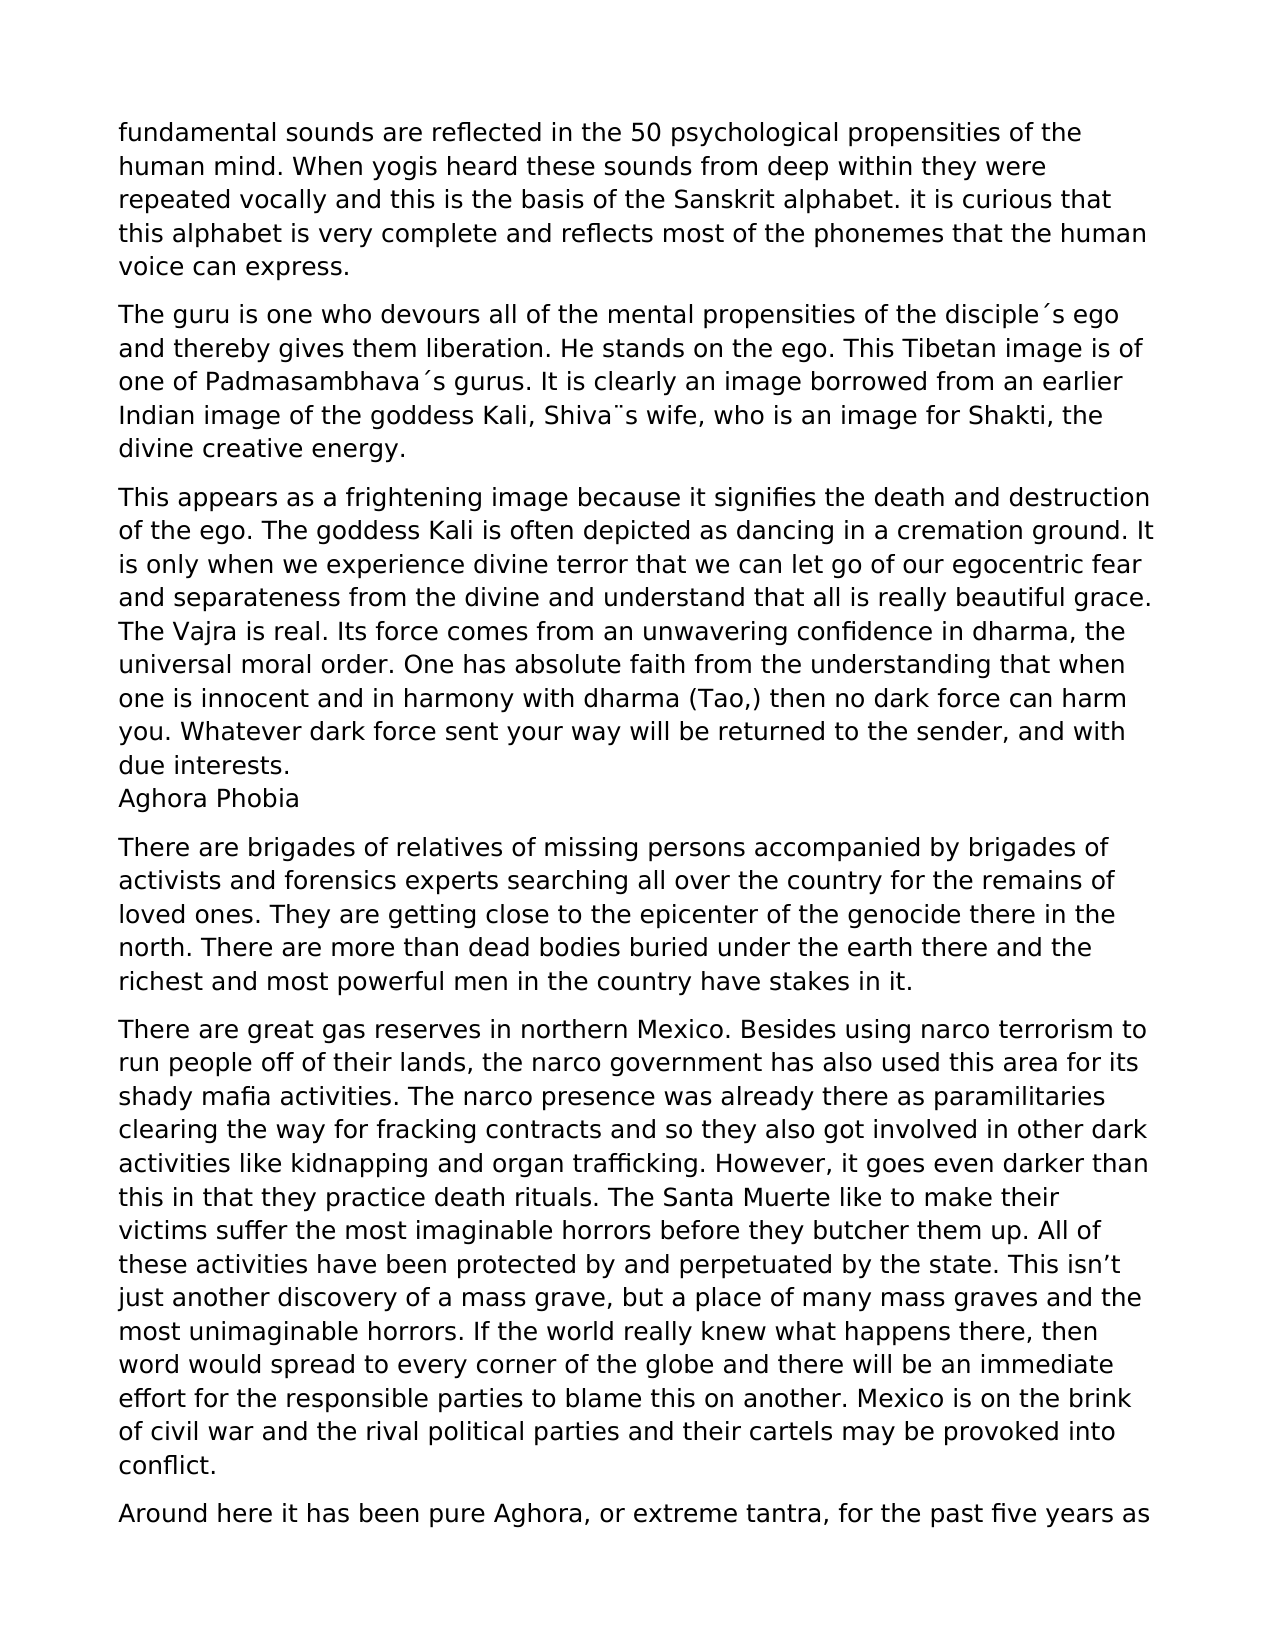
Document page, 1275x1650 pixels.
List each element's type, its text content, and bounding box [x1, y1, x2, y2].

text The guru is one who devours all of the mental propensities of the disciple´s ego and thereby gives them liberation. He stands on the ego. This Tibetan image is of one of Padmasambhava´s gurus. It is clearly an image borrowed from an earlier Indian image of the goddess Kali, Shiva¨s wife, who is an image for Shakti, the divine creative energy. [118, 300, 1157, 464]
text Around here it has been pure Aghora, or extreme tantra, for the past five years as [118, 1499, 1157, 1528]
text This appears as a frightening image because it signifies the death and destruction of the ego. The goddess Kali is often depicted as dancing in a cremation ground. It is only when we experience divine terror that we can let go of our egocentric fear and separateness from the divine and understand that all is really beautiful grace. The Vajra is real. Its force comes from an unwavering confidence in dharma, the universal moral order. One has absolute faith from the understanding that when one is innocent and in harmony with dharma (Tao,) then no dark force can harm you. Whatever dark force sent your way will be returned to the sender, and with due interests. Aghora Phobia [118, 483, 1157, 814]
text fundamental sounds are reflected in the 50 psychological propensities of the human mind. When yogis heard these sounds from deep within they were repeated vocally and this is the basis of the Sanskrit alphabet. it is curious that this alphabet is very complete and reflects most of the phonemes that the human voice can express. [118, 118, 1157, 281]
text There are great gas reserves in northern Mexico. Besides using narco terrorism to run people off of their lands, the narco government has also used this area for its shady mafia activities. The narco presence was already there as paramilitaries clearing the way for fracking contracts and so they also got involved in other dark activities like kidnapping and organ trafficking. However, it goes even darker than this in that they practice death rituals. The Santa Muerte like to make their victims suffer the most imaginable horrors before they butcher them up. All of these activities have been protected by and perpetuated by the state. This isn’t just another discovery of a mass grave, but a place of many mass graves and the most unimaginable horrors. If the world really knew what happens there, then word would spread to every corner of the globe and there will be an immediate effort for the responsible parties to blame this on another. Mexico is on the brink of civil war and the rival political parties and their cartels may be provoked into conflict. [118, 1015, 1157, 1480]
text There are brigades of relatives of missing persons accompanied by brigades of activists and forensics experts searching all over the country for the remains of loved ones. They are getting close to the epicenter of the genocide there in the north. There are more than dead bodies buried under the earth there and the richest and most powerful men in the country have stakes in it. [118, 833, 1157, 996]
